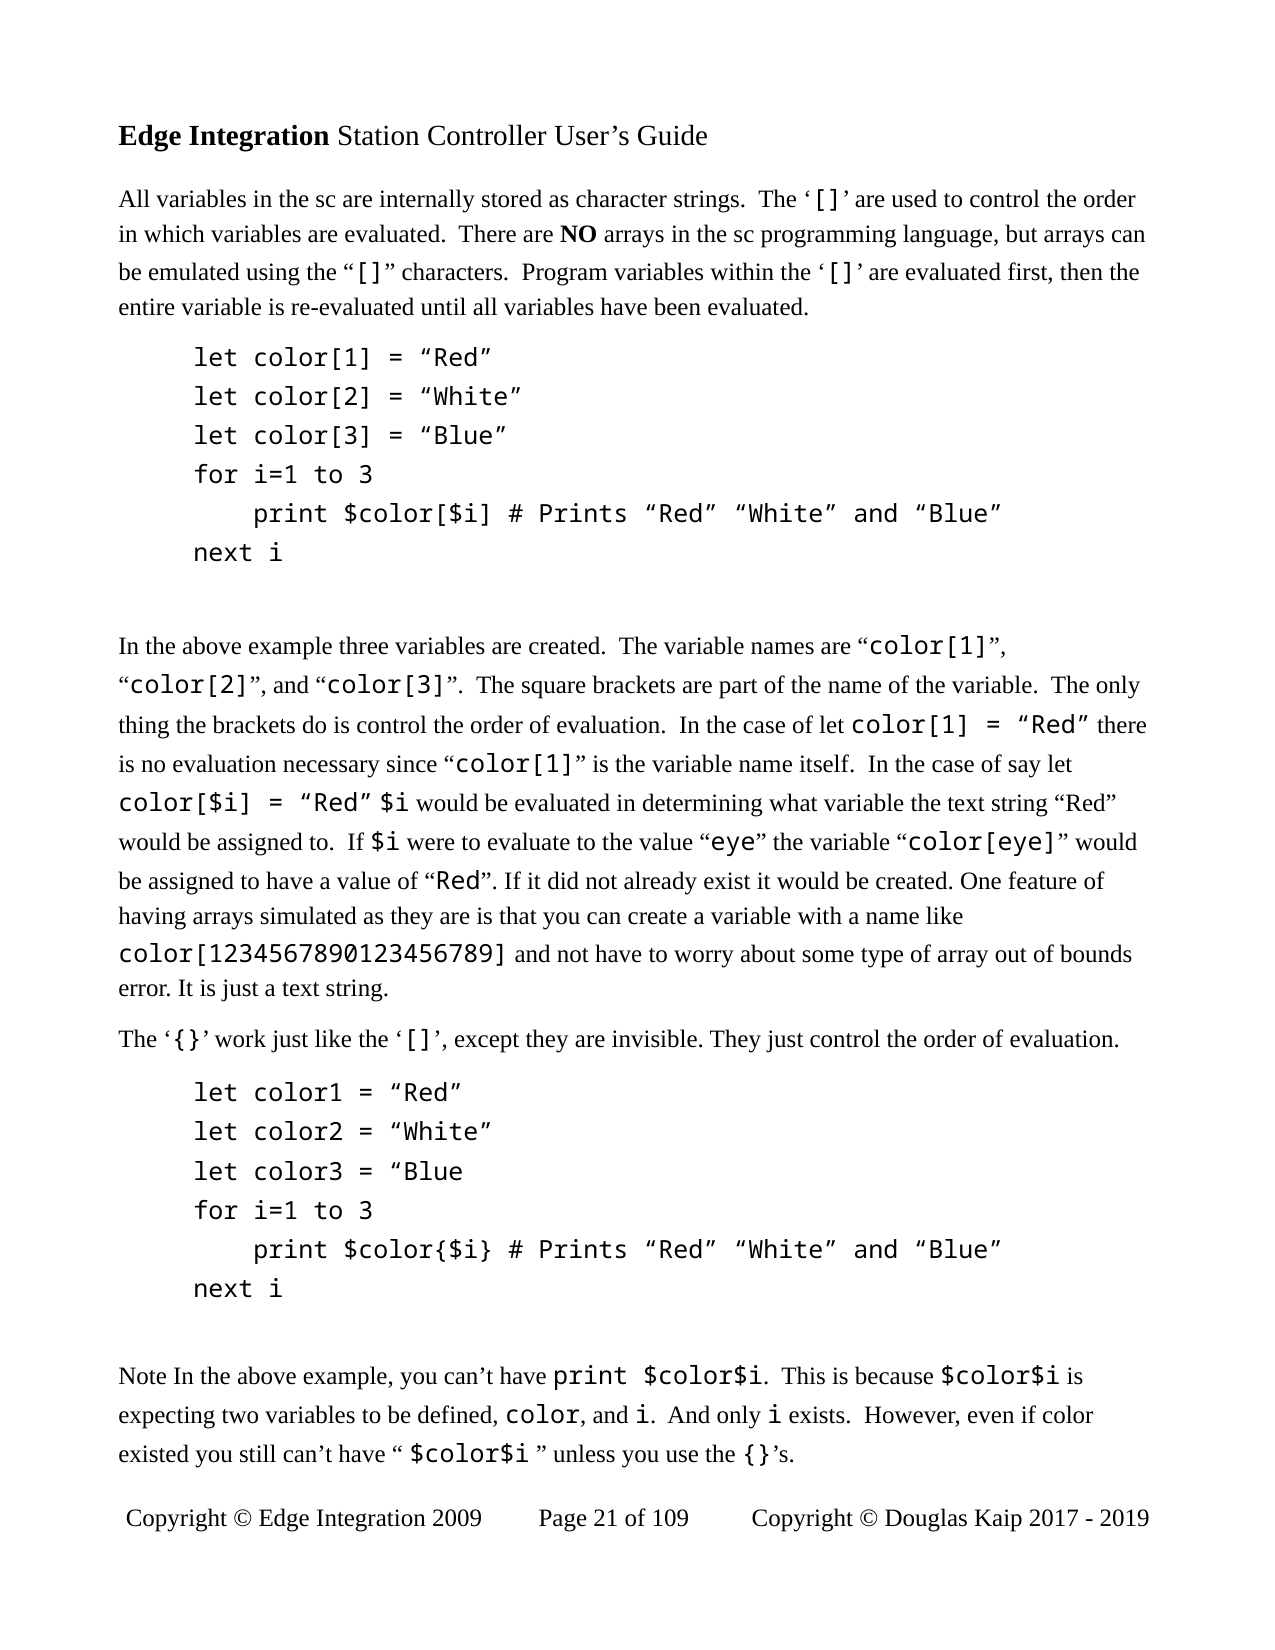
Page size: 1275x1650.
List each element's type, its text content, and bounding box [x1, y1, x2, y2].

text print $color[$i] # Prints “Red” “White” and “Blue” [193, 496, 1157, 530]
text for i=1 to 3 [193, 457, 1157, 491]
text let color[2] = “White” [193, 378, 1157, 412]
text let color[3] = “Blue” [193, 418, 1157, 452]
text Note In the above example, you can’t have print $color$i. This is because $color$i is expecting two variables to be defined, color, and i. And only i exists. However, even if color existed you still can’t have “ $color$i ” unless you use the {}’s. [118, 1357, 1157, 1470]
text next i [193, 535, 1157, 569]
text The ‘{}’ work just like the ‘[]’, except they are invisible. They just control the order of evaluation. [118, 1021, 1157, 1055]
text print $color{$i} # Prints “Red” “White” and “Blue” [193, 1232, 1157, 1266]
text let color1 = “Red” [193, 1075, 1157, 1109]
text next i [193, 1271, 1157, 1305]
text let color3 = “Blue [193, 1153, 1157, 1187]
text for i=1 to 3 [193, 1192, 1157, 1226]
text All variables in the sc are internally stored as character strings. The ‘[]’ are used to control the order in which variables are evaluated. There are NO arrays in the sc programming language, but arrays can be emulated using the “[]” characters. Program variables within the ‘[]’ are evaluated first, then the entire variable is re-evaluated until all variables have been evaluated. [118, 181, 1157, 320]
text let color[1] = “Red” [193, 339, 1157, 373]
text let color2 = “White” [193, 1114, 1157, 1148]
text In the above example three variables are created. The variable names are “color[1]”, “color[2]”, and “color[3]”. The square brackets are part of the name of the variable. The only thing the brackets do is control the order of evaluation. In the case of let color[1] = “Red” there is no evaluation necessary since “color[1]” is the variable name itself. In the case of say let color[$i] = “Red” $i would be evaluated in determining what variable the text string “Red” would be assigned to. If $i were to evaluate to the value “eye” the variable “color[eye]” would be assigned to have a value of “Red”. If it did not already exist it would be created. One feature of having arrays simulated as they are is that you can create a variable with a name like color[1234567890123456789] and not have to worry about some type of array out of bounds error. It is just a text string. [118, 628, 1157, 1002]
